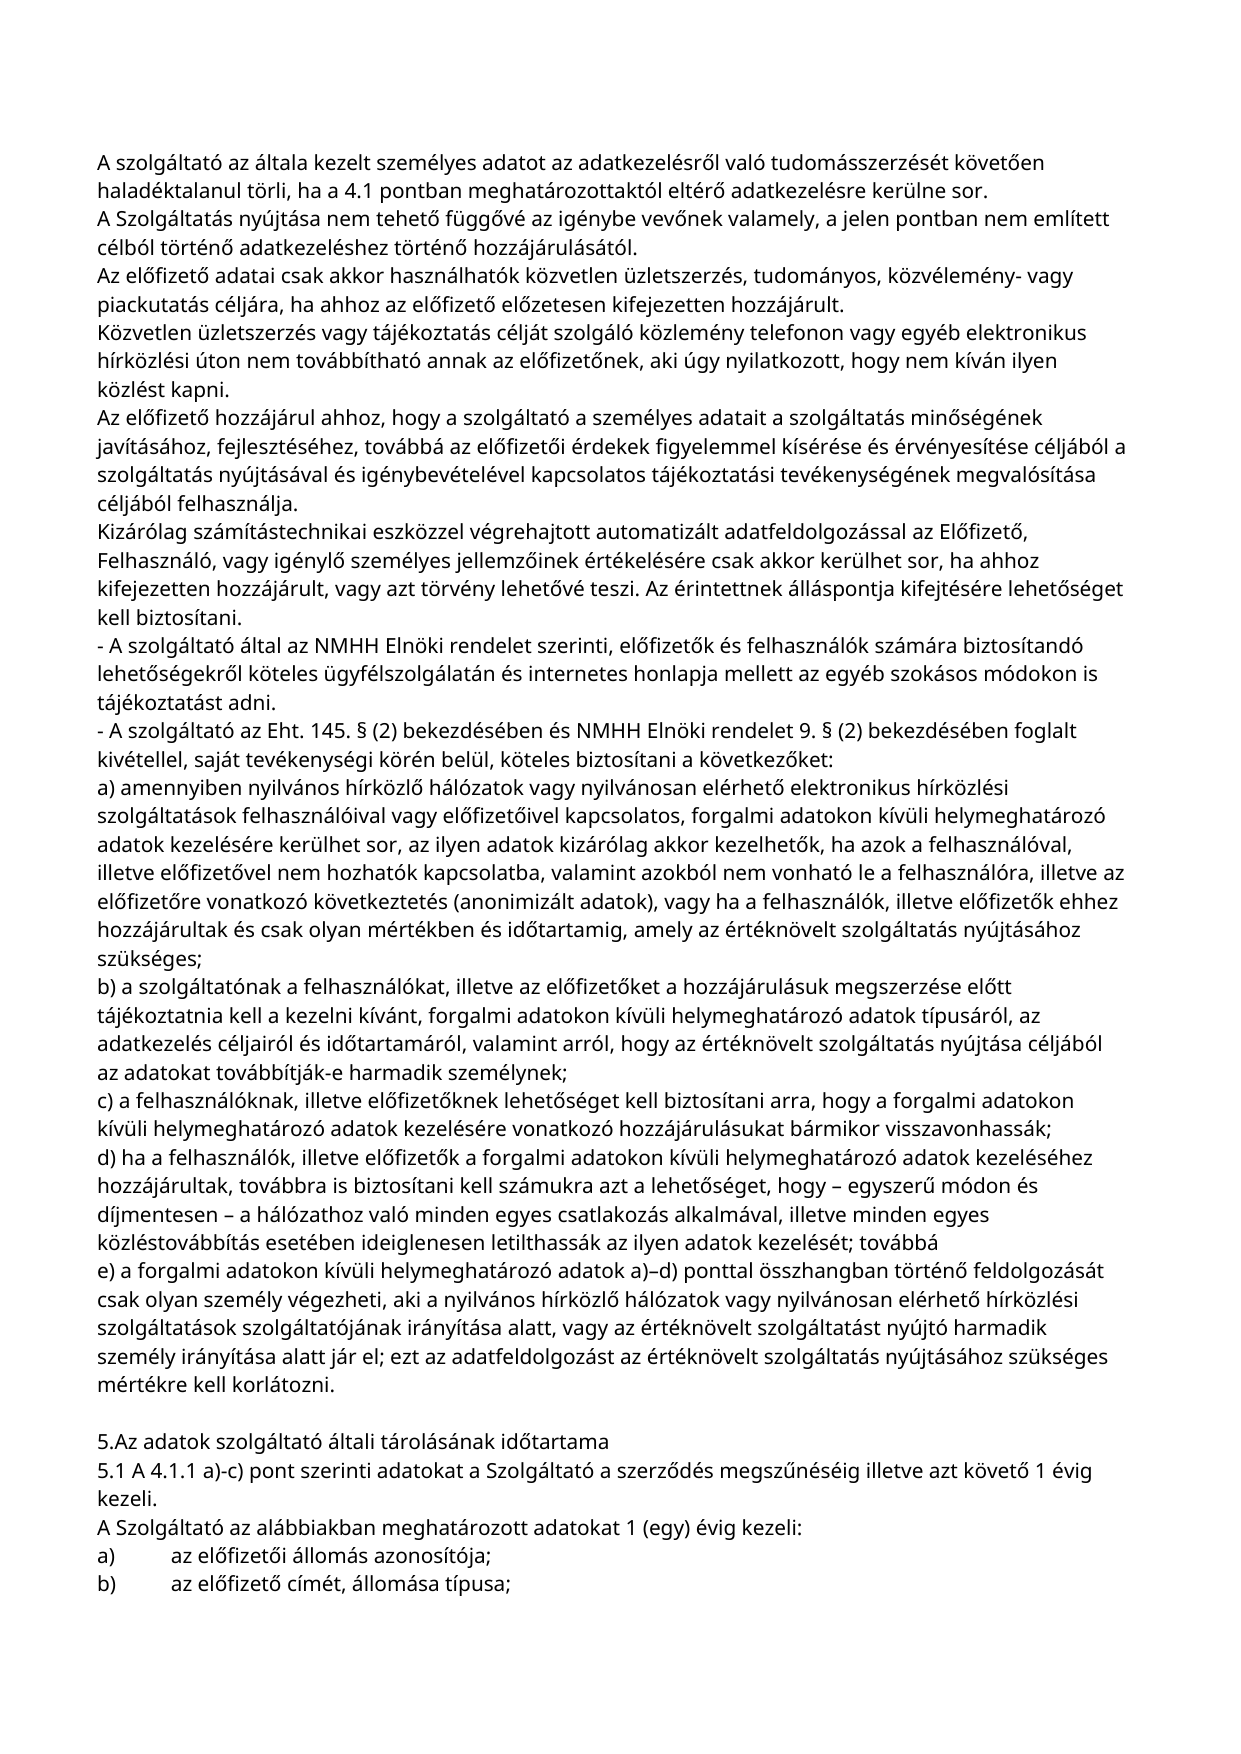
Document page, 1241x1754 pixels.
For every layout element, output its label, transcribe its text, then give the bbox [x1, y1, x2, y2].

text - A szolgáltató által az NMHH Elnöki rendelet szerinti, előfizetők és felhasználók számára biztosítandó lehetőségekről köteles ügyfélszolgálatán és internetes honlapja mellett az egyéb szokásos módokon is tájékoztatást adni. [97, 631, 1130, 716]
text - A szolgáltató az Eht. 145. § (2) bekezdésében és NMHH Elnöki rendelet 9. § (2) bekezdésében foglalt kivétellel, saját tevékenységi körén belül, köteles biztosítani a következőket: [97, 716, 1130, 773]
text e) a forgalmi adatokon kívüli helymeghatározó adatok a)–d) ponttal összhangban történő feldolgozását csak olyan személy végezheti, aki a nyilvános hírközlő hálózatok vagy nyilvánosan elérhető hírközlési szolgáltatások szolgáltatójának irányítása alatt, vagy az értéknövelt szolgáltatást nyújtó harmadik személy irányítása alatt jár el; ezt az adatfeldolgozást az értéknövelt szolgáltatás nyújtásához szükséges mértékre kell korlátozni. [97, 1257, 1130, 1399]
text c) a felhasználóknak, illetve előfizetőknek lehetőséget kell biztosítani arra, hogy a forgalmi adatokon kívüli helymeghatározó adatok kezelésére vonatkozó hozzájárulásukat bármikor visszavonhassák; [97, 1086, 1130, 1143]
text Kizárólag számítástechnikai eszközzel végrehajtott automatizált adatfeldolgozással az Előfizető, Felhasználó, vagy igénylő személyes jellemzőinek értékelésére csak akkor kerülhet sor, ha ahhoz kifejezetten hozzájárult, vagy azt törvény lehetővé teszi. Az érintettnek álláspontja kifejtésére lehetőséget kell biztosítani. [97, 517, 1130, 631]
text hozzájárultak, továbbra is biztosítani kell számukra azt a lehetőséget, hogy – egyszerű módon és díjmentesen – a hálózathoz való minden egyes csatlakozás alkalmával, illetve minden egyes közléstovábbítás esetében ideiglenesen letilthassák az ilyen adatok kezelését; továbbá [97, 1171, 1130, 1257]
text 5.Az adatok szolgáltató általi tárolásának időtartama [97, 1427, 1130, 1456]
text a) az előfizetői állomás azonosítója; [97, 1541, 1130, 1569]
text Közvetlen üzletszerzés vagy tájékoztatás célját szolgáló közlemény telefonon vagy egyéb elektronikus hírközlési úton nem továbbítható annak az előfizetőnek, aki úgy nyilatkozott, hogy nem kíván ilyen közlést kapni. [97, 318, 1130, 403]
text 5.1 A 4.1.1 a)-c) pont szerinti adatokat a Szolgáltató a szerződés megszűnéséig illetve azt követő 1 évig kezeli. [97, 1456, 1130, 1513]
text b) a szolgáltatónak a felhasználókat, illetve az előfizetőket a hozzájárulásuk megszerzése előtt tájékoztatnia kell a kezelni kívánt, forgalmi adatokon kívüli helymeghatározó adatok típusáról, az adatkezelés céljairól és időtartamáról, valamint arról, hogy az értéknövelt szolgáltatás nyújtása céljából az adatokat továbbítják-e harmadik személynek; [97, 972, 1130, 1086]
text A Szolgáltató az alábbiakban meghatározott adatokat 1 (egy) évig kezeli: [97, 1513, 1130, 1541]
text Az előfizető hozzájárul ahhoz, hogy a szolgáltató a személyes adatait a szolgáltatás minőségének javításához, fejlesztéséhez, továbbá az előfizetői érdekek figyelemmel kísérése és érvényesítése céljából a szolgáltatás nyújtásával és igénybevételével kapcsolatos tájékoztatási tevékenységének megvalósítása céljából felhasználja. [97, 403, 1130, 517]
text a) amennyiben nyilvános hírközlő hálózatok vagy nyilvánosan elérhető elektronikus hírközlési szolgáltatások felhasználóival vagy előfizetőivel kapcsolatos, forgalmi adatokon kívüli helymeghatározó adatok kezelésére kerülhet sor, az ilyen adatok kizárólag akkor kezelhetők, ha azok a felhasználóval, illetve előfizetővel nem hozhatók kapcsolatba, valamint azokból nem vonható le a felhasználóra, illetve az előfizetőre vonatkozó következtetés (anonimizált adatok), vagy ha a felhasználók, illetve előfizetők ehhez hozzájárultak és csak olyan mértékben és időtartamig, amely az értéknövelt szolgáltatás nyújtásához szükséges; [97, 773, 1130, 972]
text A Szolgáltatás nyújtása nem tehető függővé az igénybe vevőnek valamely, a jelen pontban nem említett célból történő adatkezeléshez történő hozzájárulásától. [97, 204, 1130, 261]
text d) ha a felhasználók, illetve előfizetők a forgalmi adatokon kívüli helymeghatározó adatok kezeléséhez [97, 1143, 1130, 1171]
text Az előfizető adatai csak akkor használhatók közvetlen üzletszerzés, tudományos, közvélemény- vagy piackutatás céljára, ha ahhoz az előfizető előzetesen kifejezetten hozzájárult. [97, 261, 1130, 318]
text b) az előfizető címét, állomása típusa; [97, 1569, 1130, 1598]
text A szolgáltató az általa kezelt személyes adatot az adatkezelésről való tudomásszerzését követően haladéktalanul törli, ha a 4.1 pontban meghatározottaktól eltérő adatkezelésre kerülne sor. [97, 148, 1130, 204]
